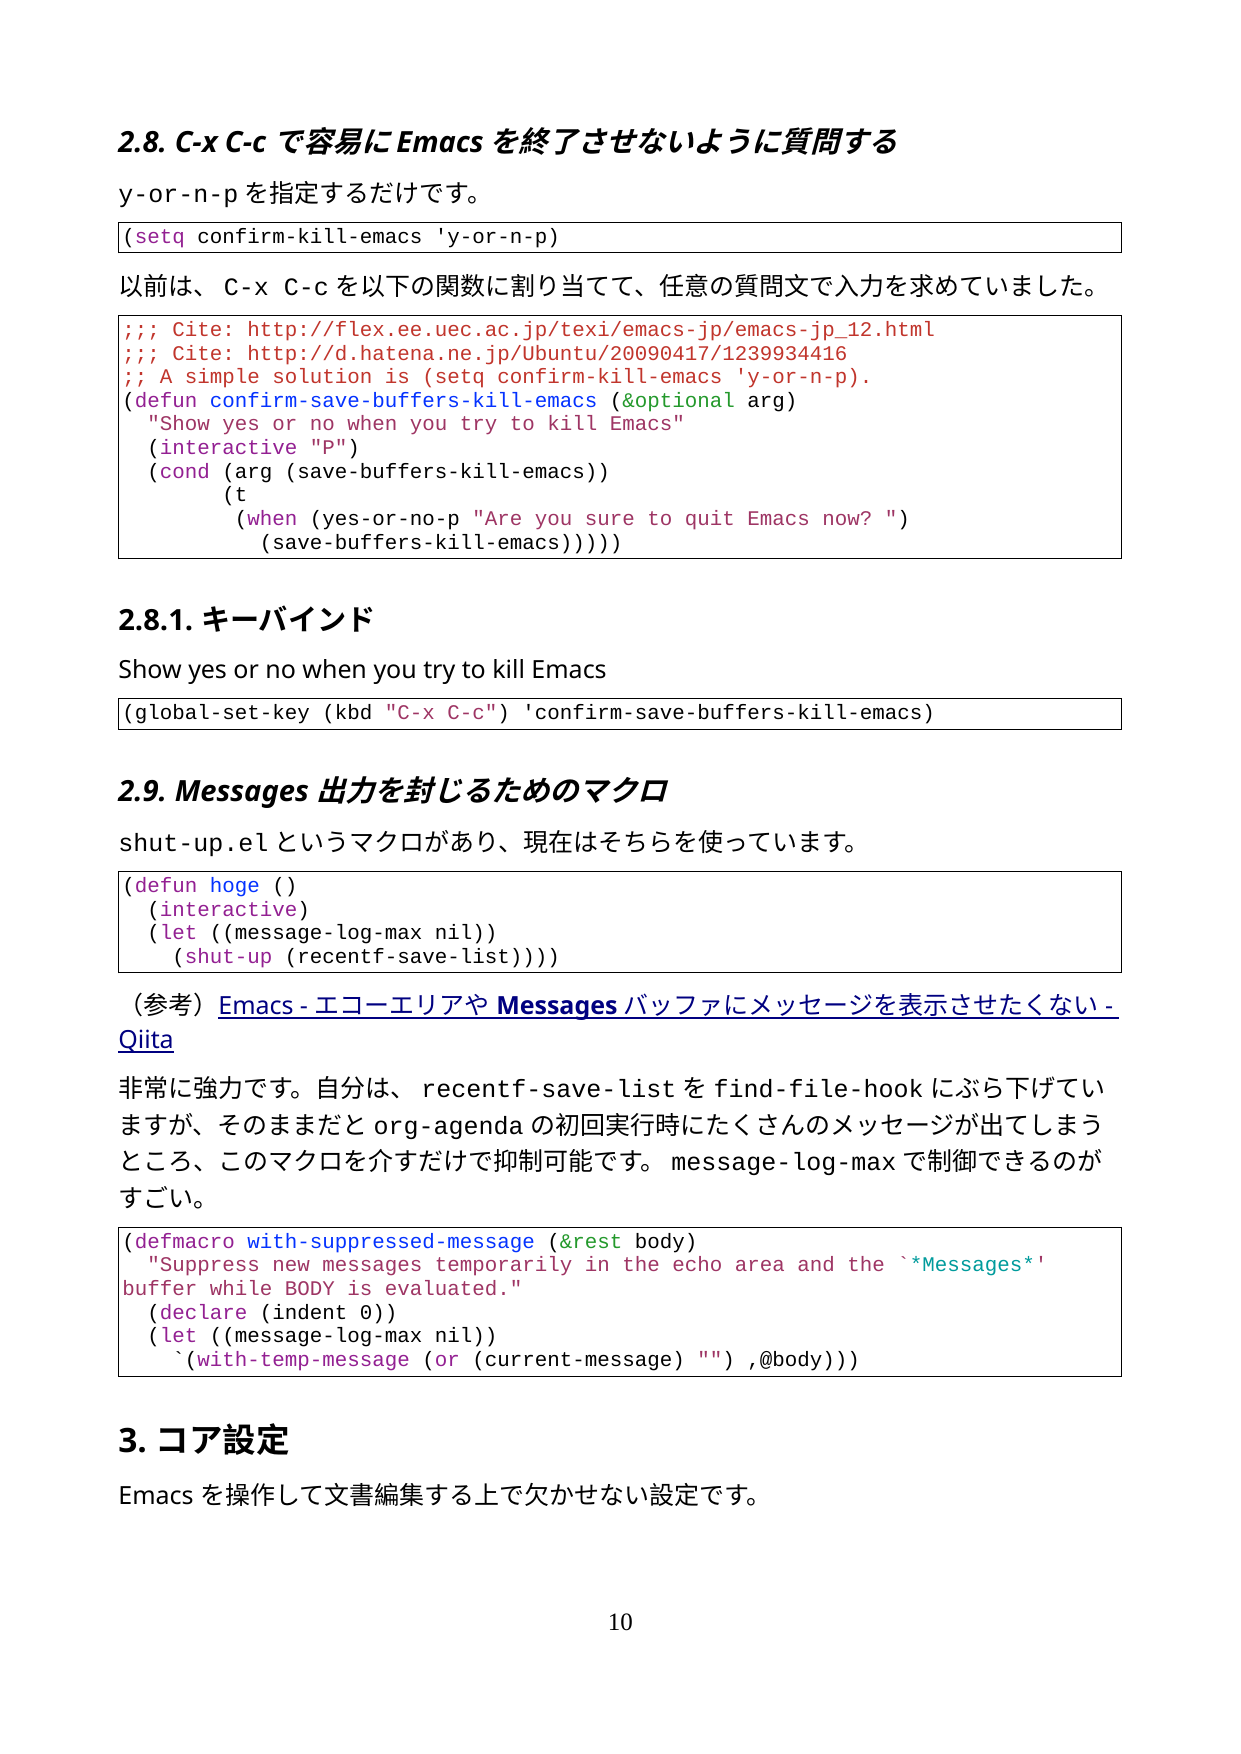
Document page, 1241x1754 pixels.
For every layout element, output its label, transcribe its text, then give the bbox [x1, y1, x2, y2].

text (defun hoge () [119, 872, 1121, 894]
text (when (yes-or-no-p "Are you sure to quit Emacs now? ") [119, 504, 1121, 528]
text （参考）Emacs - エコーエリアや Messages バッファにメッセージを表示させたくない - Qiita [118, 986, 1122, 1056]
subtitle C-x C-c で容易にEmacsを終了させないように質問する [118, 118, 1122, 161]
text (declare (indent 0)) [119, 1298, 1121, 1321]
text Emacs を操作して文書編集する上で欠かせない設定です。 [118, 1475, 1122, 1512]
text "Show yes or no when you try to kill Emacs" [119, 409, 1121, 433]
text (setq confirm-kill-emacs 'y-or-n-p) [119, 223, 1121, 252]
text y-or-n-p を指定するだけです。 [118, 173, 1122, 209]
text 以前は、 C-x C-c を以下の関数に割り当てて、任意の質問文で入力を求めていました。 [118, 266, 1122, 302]
subtitle キーバインド [118, 597, 1122, 639]
text (defmacro with-suppressed-message (&rest body) [119, 1228, 1121, 1250]
text (interactive) [119, 894, 1121, 918]
text (global-set-key (kbd "C-x C-c") 'confirm-save-buffers-kill-emacs) [119, 699, 1121, 729]
text shut-up.el というマクロがあり、現在はそちらを使っています。 [118, 822, 1122, 858]
subtitle Messages 出力を封じるためのマクロ [118, 767, 1122, 809]
text "Suppress new messages temporarily in the echo area and the `*Messages*' buffer while BODY is evaluated." [119, 1250, 1121, 1298]
text (cond (arg (save-buffers-kill-emacs)) [119, 457, 1121, 480]
text (interactive "P") [119, 433, 1121, 457]
text (defun confirm-save-buffers-kill-emacs (&optional arg) [119, 386, 1121, 409]
text (shut-up (recentf-save-list)))) [119, 942, 1121, 972]
text (let ((message-log-max nil)) [119, 918, 1121, 942]
text (save-buffers-kill-emacs))))) [119, 528, 1121, 558]
subtitle コア設定 [118, 1414, 1122, 1463]
text (let ((message-log-max nil)) [119, 1321, 1121, 1345]
text (t [119, 480, 1121, 504]
text ;; A simple solution is (setq confirm-kill-emacs 'y-or-n-p). [119, 362, 1121, 386]
text Show yes or no when you try to kill Emacs [118, 652, 1122, 686]
text `(with-temp-message (or (current-message) "") ,@body))) [119, 1345, 1121, 1376]
text ;;; Cite: http://d.hatena.ne.jp/Ubuntu/20090417/1239934416 [119, 338, 1121, 362]
text 非常に強力です。自分は、 recentf-save-list を find-file-hook にぶら下げていますが、そのままだと org-agenda の初回実行時にたくさんのメッセージが出てしまうところ、このマクロを介すだけで抑制可能です。 message-log-max で制御できるのがすごい。 [118, 1069, 1122, 1214]
text ;;; Cite: http://flex.ee.uec.ac.jp/texi/emacs-jp/emacs-jp_12.html [119, 316, 1121, 338]
